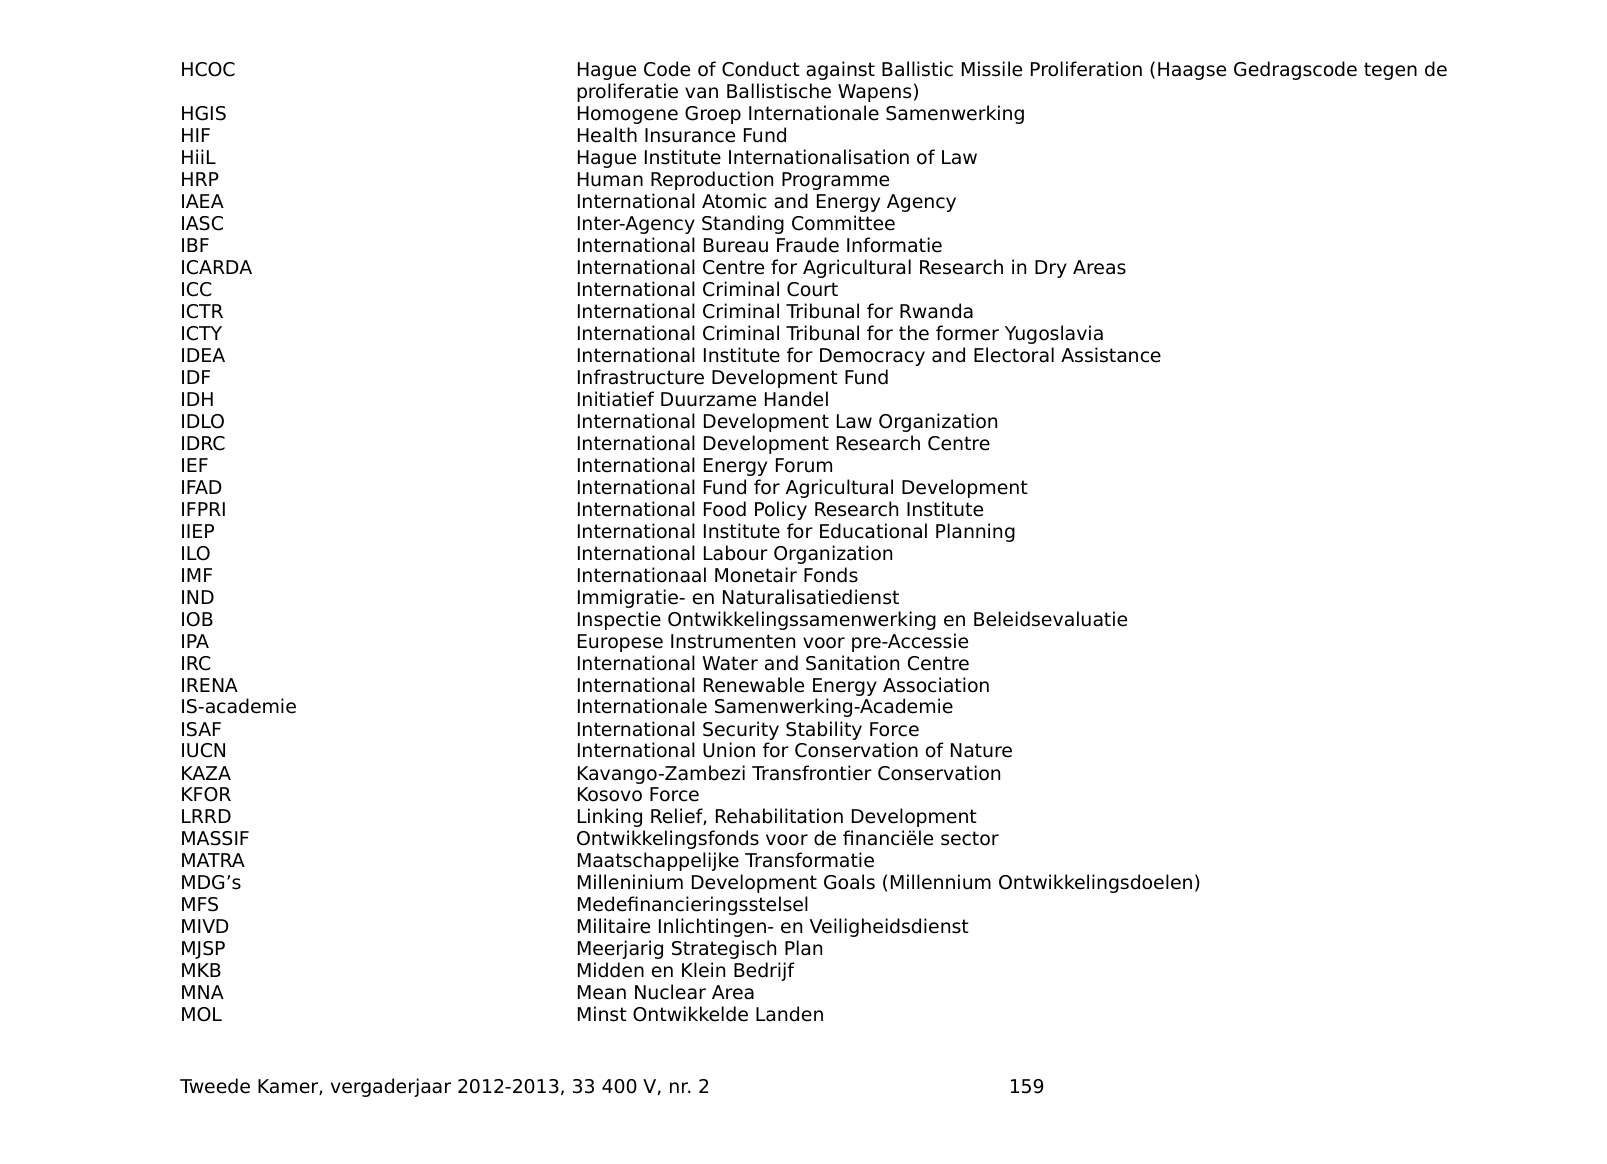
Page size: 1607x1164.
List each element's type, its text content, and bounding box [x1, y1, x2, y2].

table_cell International Labour Organization [570, 543, 1529, 564]
table_cell International Food Policy Research Institute [570, 499, 1529, 521]
table_cell IFPRI [180, 499, 570, 521]
table_cell IDH [180, 389, 570, 411]
table_cell Ontwikkelingsfonds voor de financiële sector [570, 828, 1529, 850]
table_cell Kosovo Force [570, 784, 1529, 806]
table_cell Health Insurance Fund [570, 125, 1529, 147]
table_cell Infrastructure Development Fund [570, 367, 1529, 389]
table_cell IDLO [180, 411, 570, 433]
table_cell IFAD [180, 477, 570, 499]
table_cell International Institute for Educational Planning [570, 521, 1529, 543]
table_cell Militaire Inlichtingen- en Veiligheidsdienst [570, 916, 1529, 938]
table_cell Internationale Samenwerking-Academie [570, 696, 1529, 718]
table_cell Mean Nuclear Area [570, 982, 1529, 1004]
table_cell International Criminal Tribunal for Rwanda [570, 301, 1529, 323]
table_cell International Centre for Agricultural Research in Dry Areas [570, 257, 1529, 279]
table_cell Kavango-Zambezi Transfrontier Conservation [570, 763, 1529, 784]
table_cell MDG’s [180, 872, 570, 894]
table_cell Linking Relief, Rehabilitation Development [570, 806, 1529, 828]
table_cell International Criminal Tribunal for the former Yugoslavia [570, 323, 1529, 345]
table_cell HGIS [180, 103, 570, 125]
table_cell MOL [180, 1004, 570, 1026]
table_cell IDF [180, 367, 570, 389]
table_cell International Criminal Court [570, 279, 1529, 301]
table_cell ICARDA [180, 257, 570, 279]
table_cell International Security Stability Force [570, 719, 1529, 740]
table_cell Medefinancieringsstelsel [570, 894, 1529, 916]
table_cell IRC [180, 653, 570, 674]
table_cell IOB [180, 609, 570, 631]
table_cell Milleninium Development Goals (Millennium Ontwikkelingsdoelen) [570, 872, 1529, 894]
table_cell Internationaal Monetair Fonds [570, 565, 1529, 587]
table_cell KFOR [180, 784, 570, 806]
table_cell International Atomic and Energy Agency [570, 191, 1529, 213]
table_cell KAZA [180, 763, 570, 784]
table_cell Hague Institute Internationalisation of Law [570, 147, 1529, 169]
table_cell IDEA [180, 345, 570, 367]
table_cell Inspectie Ontwikkelingssamenwerking en Beleidsevaluatie [570, 609, 1529, 631]
table_cell MIVD [180, 916, 570, 938]
table_cell IRENA [180, 675, 570, 696]
table_cell ILO [180, 543, 570, 564]
table_cell IDRC [180, 433, 570, 455]
table_cell Meerjarig Strategisch Plan [570, 938, 1529, 960]
table_cell MASSIF [180, 828, 570, 850]
table_cell Midden en Klein Bedrijf [570, 960, 1529, 982]
table_cell IUCN [180, 740, 570, 762]
table_cell IASC [180, 213, 570, 235]
table_cell IS-academie [180, 696, 570, 718]
table_cell International Union for Conservation of Nature [570, 740, 1529, 762]
table_cell HIF [180, 125, 570, 147]
table_cell HCOC [180, 59, 570, 103]
table_cell IAEA [180, 191, 570, 213]
table_cell Human Reproduction Programme [570, 169, 1529, 191]
table_cell International Development Law Organization [570, 411, 1529, 433]
table_cell IEF [180, 455, 570, 477]
table_cell Europese Instrumenten voor pre-Accessie [570, 631, 1529, 652]
table_cell LRRD [180, 806, 570, 828]
table_cell MNA [180, 982, 570, 1004]
table_cell International Institute for Democracy and Electoral Assistance [570, 345, 1529, 367]
table_cell International Development Research Centre [570, 433, 1529, 455]
table_cell MKB [180, 960, 570, 982]
table_cell ICTY [180, 323, 570, 345]
table_cell International Water and Sanitation Centre [570, 653, 1529, 674]
table_cell ICTR [180, 301, 570, 323]
table_cell Homogene Groep Internationale Samenwerking [570, 103, 1529, 125]
table_cell IND [180, 587, 570, 608]
table_cell International Fund for Agricultural Development [570, 477, 1529, 499]
table_cell HRP [180, 169, 570, 191]
table_cell MJSP [180, 938, 570, 960]
table_cell Immigratie- en Naturalisatiedienst [570, 587, 1529, 608]
table_cell Maatschappelijke Transformatie [570, 850, 1529, 872]
table_cell MATRA [180, 850, 570, 872]
table_cell Hague Code of Conduct against Ballistic Missile Proliferation (Haagse Gedragscode tegen de proliferatie van Ballistische Wapens) [570, 59, 1529, 103]
table_cell International Bureau Fraude Informatie [570, 235, 1529, 257]
table_cell IMF [180, 565, 570, 587]
table_cell Inter-Agency Standing Committee [570, 213, 1529, 235]
table_cell IBF [180, 235, 570, 257]
table_cell International Renewable Energy Association [570, 675, 1529, 696]
table_cell Minst Ontwikkelde Landen [570, 1004, 1529, 1026]
table_cell HiiL [180, 147, 570, 169]
table_cell International Energy Forum [570, 455, 1529, 477]
table_cell IPA [180, 631, 570, 652]
table_cell ISAF [180, 719, 570, 740]
table_cell IIEP [180, 521, 570, 543]
table_cell ICC [180, 279, 570, 301]
table_cell MFS [180, 894, 570, 916]
table_cell Initiatief Duurzame Handel [570, 389, 1529, 411]
